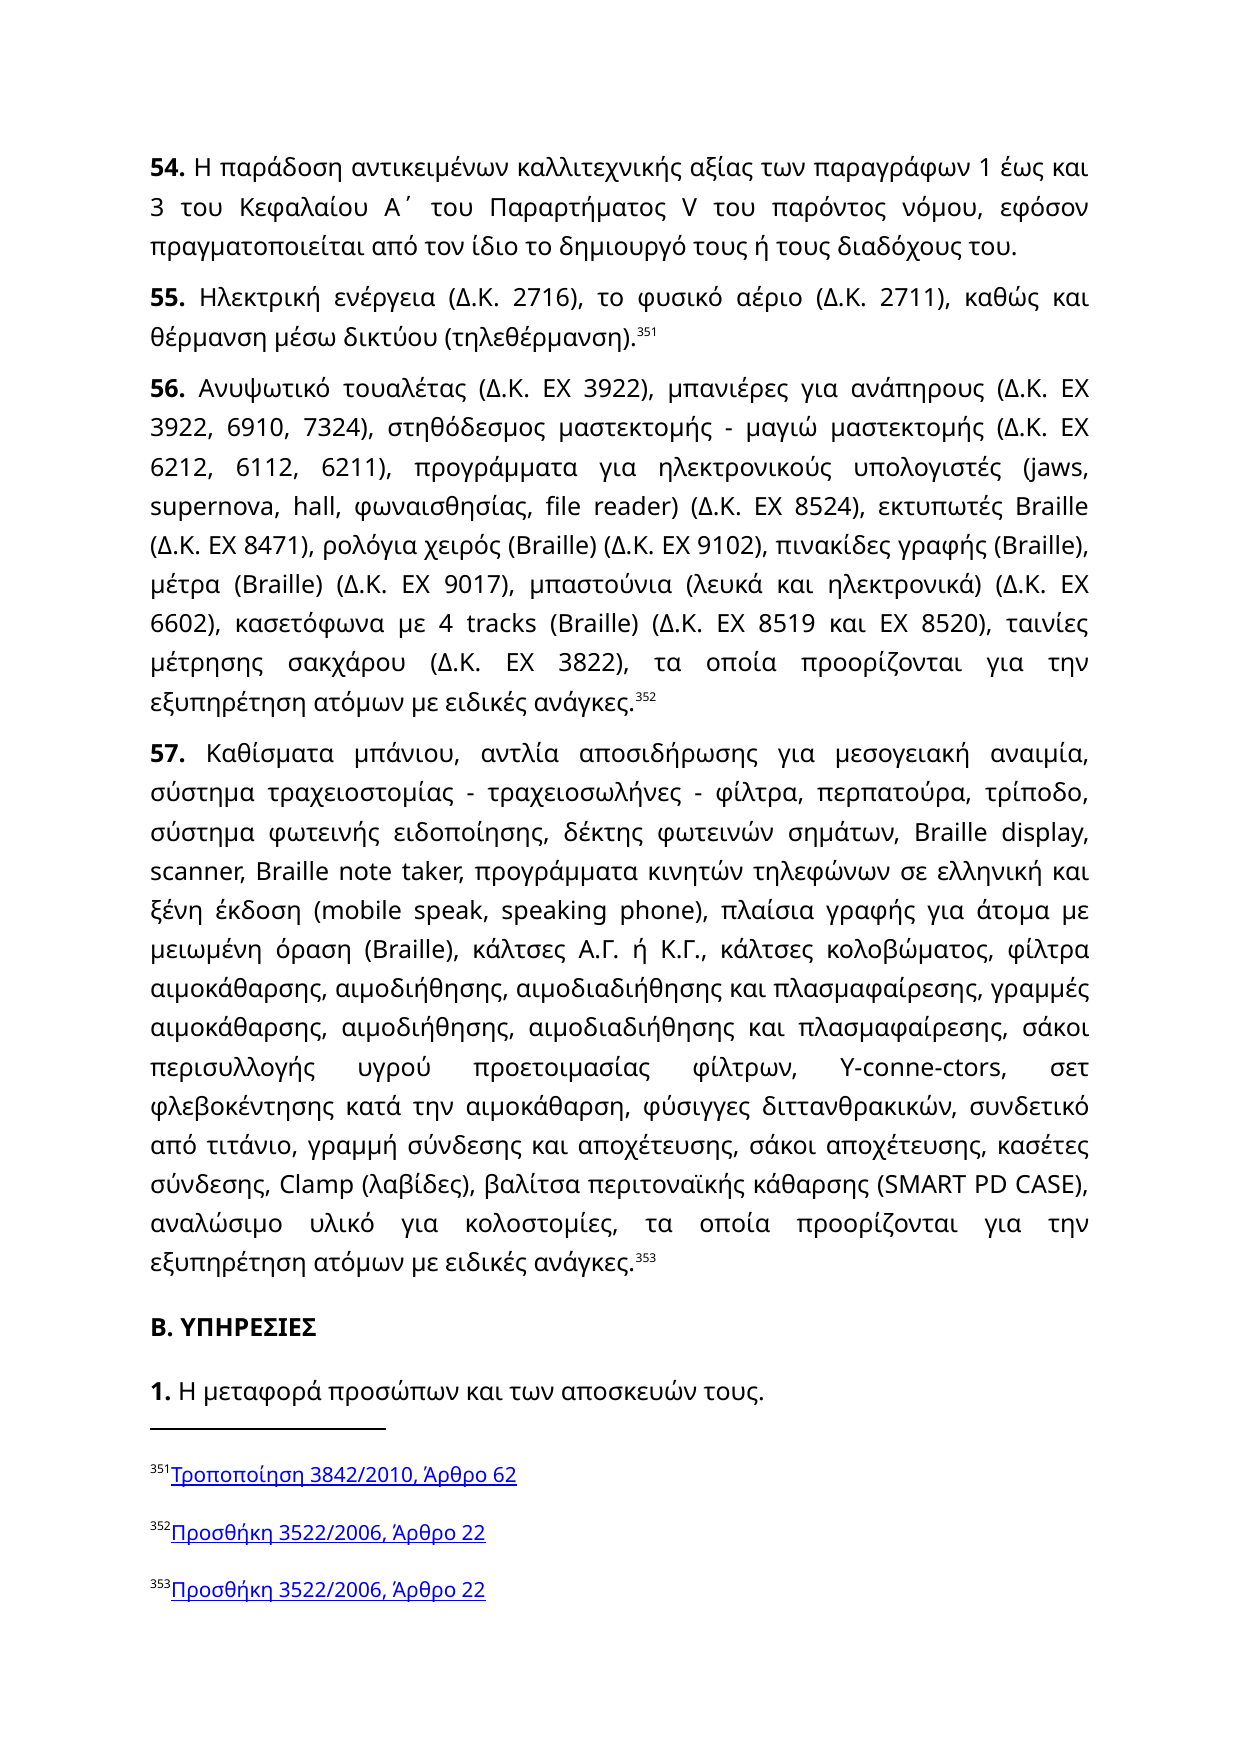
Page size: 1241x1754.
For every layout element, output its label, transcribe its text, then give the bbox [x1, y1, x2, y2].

text 55. Ηλεκτρική ενέργεια (Δ.Κ. 2716), το φυσικό αέριο (Δ.Κ. 2711), καθώς και θέρμανση μέσω δικτύου (τηλεθέρμανση). [150, 280, 1090, 353]
text 56. Ανυψωτικό τουαλέτας (Δ.Κ. ΕΧ 3922), μπανιέρες για ανάπηρους (Δ.Κ. ΕΧ 3922, 6910, 7324), στηθόδεσμος μαστεκτομής - μαγιώ μαστεκτομής (Δ.Κ. ΕΧ 6212, 6112, 6211), προγράμματα για ηλεκτρονικούς υπολογιστές (jaws, supernova, hall, φωναισθησίας, file reader) (Δ.Κ. ΕΧ 8524), εκτυπωτές Braille (Δ.Κ. ΕΧ 8471), ρολόγια χειρός (Braille) (Δ.Κ. EX 9102), πινακίδες γραφής (Braille), μέτρα (Braille) (Δ.Κ. ΕΧ 9017), μπαστούνια (λευκά και ηλεκτρονικά) (Δ.Κ. ΕΧ 6602), κασετόφωνα με 4 tracks (Braille) (Δ.Κ. ΕΧ 8519 και ΕΧ 8520), ταινίες μέτρησης σακχάρου (Δ.Κ. ΕΧ 3822), τα οποία προορίζονται για την εξυπηρέτηση ατόμων με ειδικές ανάγκες. [150, 371, 1090, 718]
text Τροποποίηση 3842/2010, Άρθρο 62 [150, 1460, 1090, 1489]
text Προσθήκη 3522/2006, Άρθρο 22 [150, 1518, 1090, 1546]
text Προσθήκη 3522/2006, Άρθρο 22 [150, 1576, 1090, 1604]
text 1. Η μεταφορά προσώπων και των αποσκευών τους. [150, 1373, 1090, 1407]
text Β. ΥΠΗΡΕΣΙΕΣ [150, 1309, 1090, 1343]
text 57. Καθίσματα μπάνιου, αντλία αποσιδήρωσης για μεσογειακή αναιμία, σύστημα τραχειοστομίας - τραχειοσωλήνες - φίλτρα, περπατούρα, τρίποδο, σύστημα φωτεινής ειδοποίησης, δέκτης φωτεινών σημάτων, Braille display, scanner, Braille note taker, προγράμματα κινητών τηλεφώνων σε ελληνική και ξένη έκδοση (mobile speak, speaking phone), πλαίσια γραφής για άτομα με μειωμένη όραση (Braille), κάλτσες Α.Γ. ή Κ.Γ., κάλτσες κολοβώματος, φίλτρα αιμοκάθαρσης, αιμοδιήθησης, αιμοδιαδιήθησης και πλασμαφαίρεσης, γραμμές αιμοκάθαρσης, αιμοδιήθησης, αιμοδιαδιήθησης και πλασμαφαίρεσης, σάκοι περισυλλογής υγρού προετοιμασίας φίλτρων, Y-conne-ctors, σετ φλεβοκέντησης κατά την αιμοκάθαρση, φύσιγγες διττανθρακικών, συνδετικό από τιτάνιο, γραμμή σύνδεσης και αποχέτευσης, σάκοι αποχέτευσης, κασέτες σύνδεσης, Clamp (λαβίδες), βαλίτσα περιτοναϊκής κάθαρσης (SMART PD CASE), αναλώσιμο υλικό για κολοστομίες, τα οποία προορίζονται για την εξυπηρέτηση ατόμων με ειδικές ανάγκες. [150, 736, 1090, 1279]
text 54. Η παράδοση αντικειμένων καλλιτεχνικής αξίας των παραγράφων 1 έως και 3 του Κεφαλαίου Α΄ του Παραρτήματος V του παρόντος νόμου, εφόσον πραγματοποιείται από τον ίδιο το δημιουργό τους ή τους διαδόχους του. [150, 150, 1090, 262]
